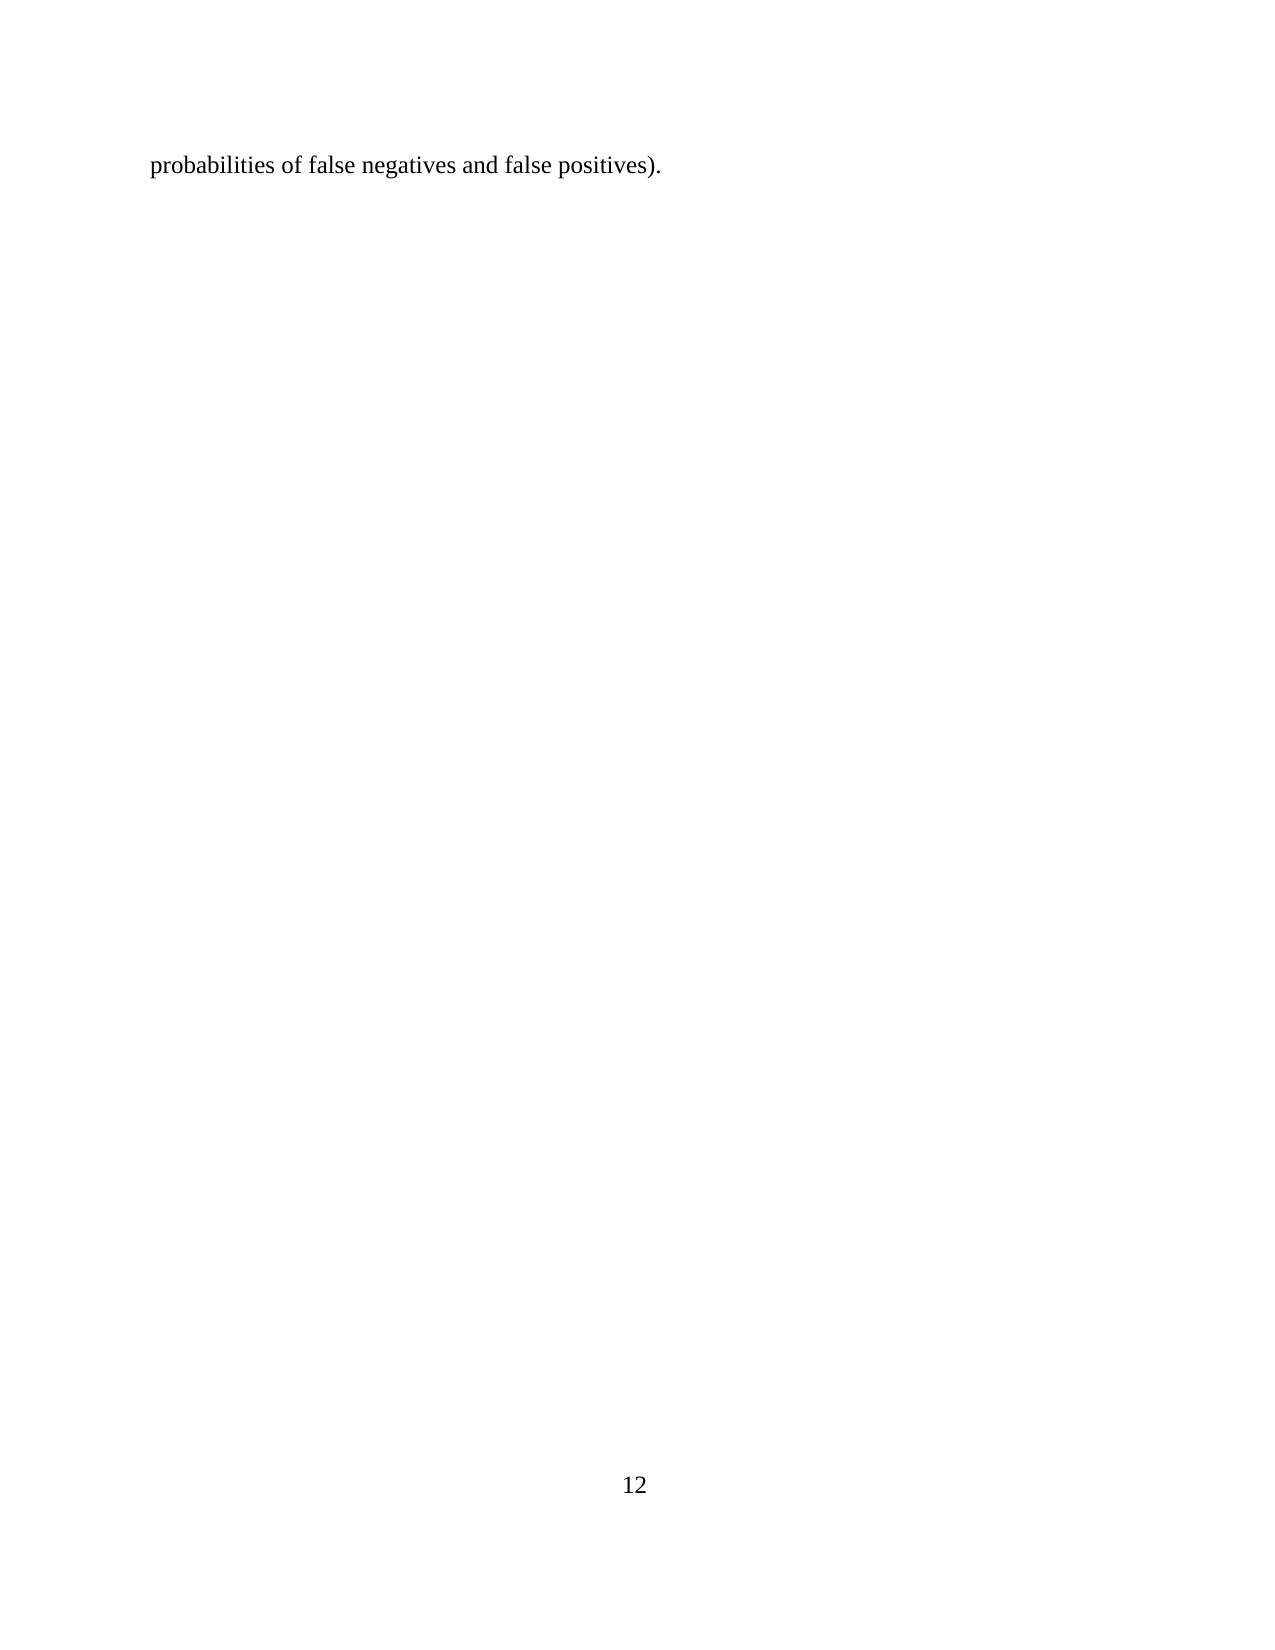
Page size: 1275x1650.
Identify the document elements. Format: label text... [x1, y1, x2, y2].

text probabilities of false negatives and false positives). [150, 150, 1125, 179]
